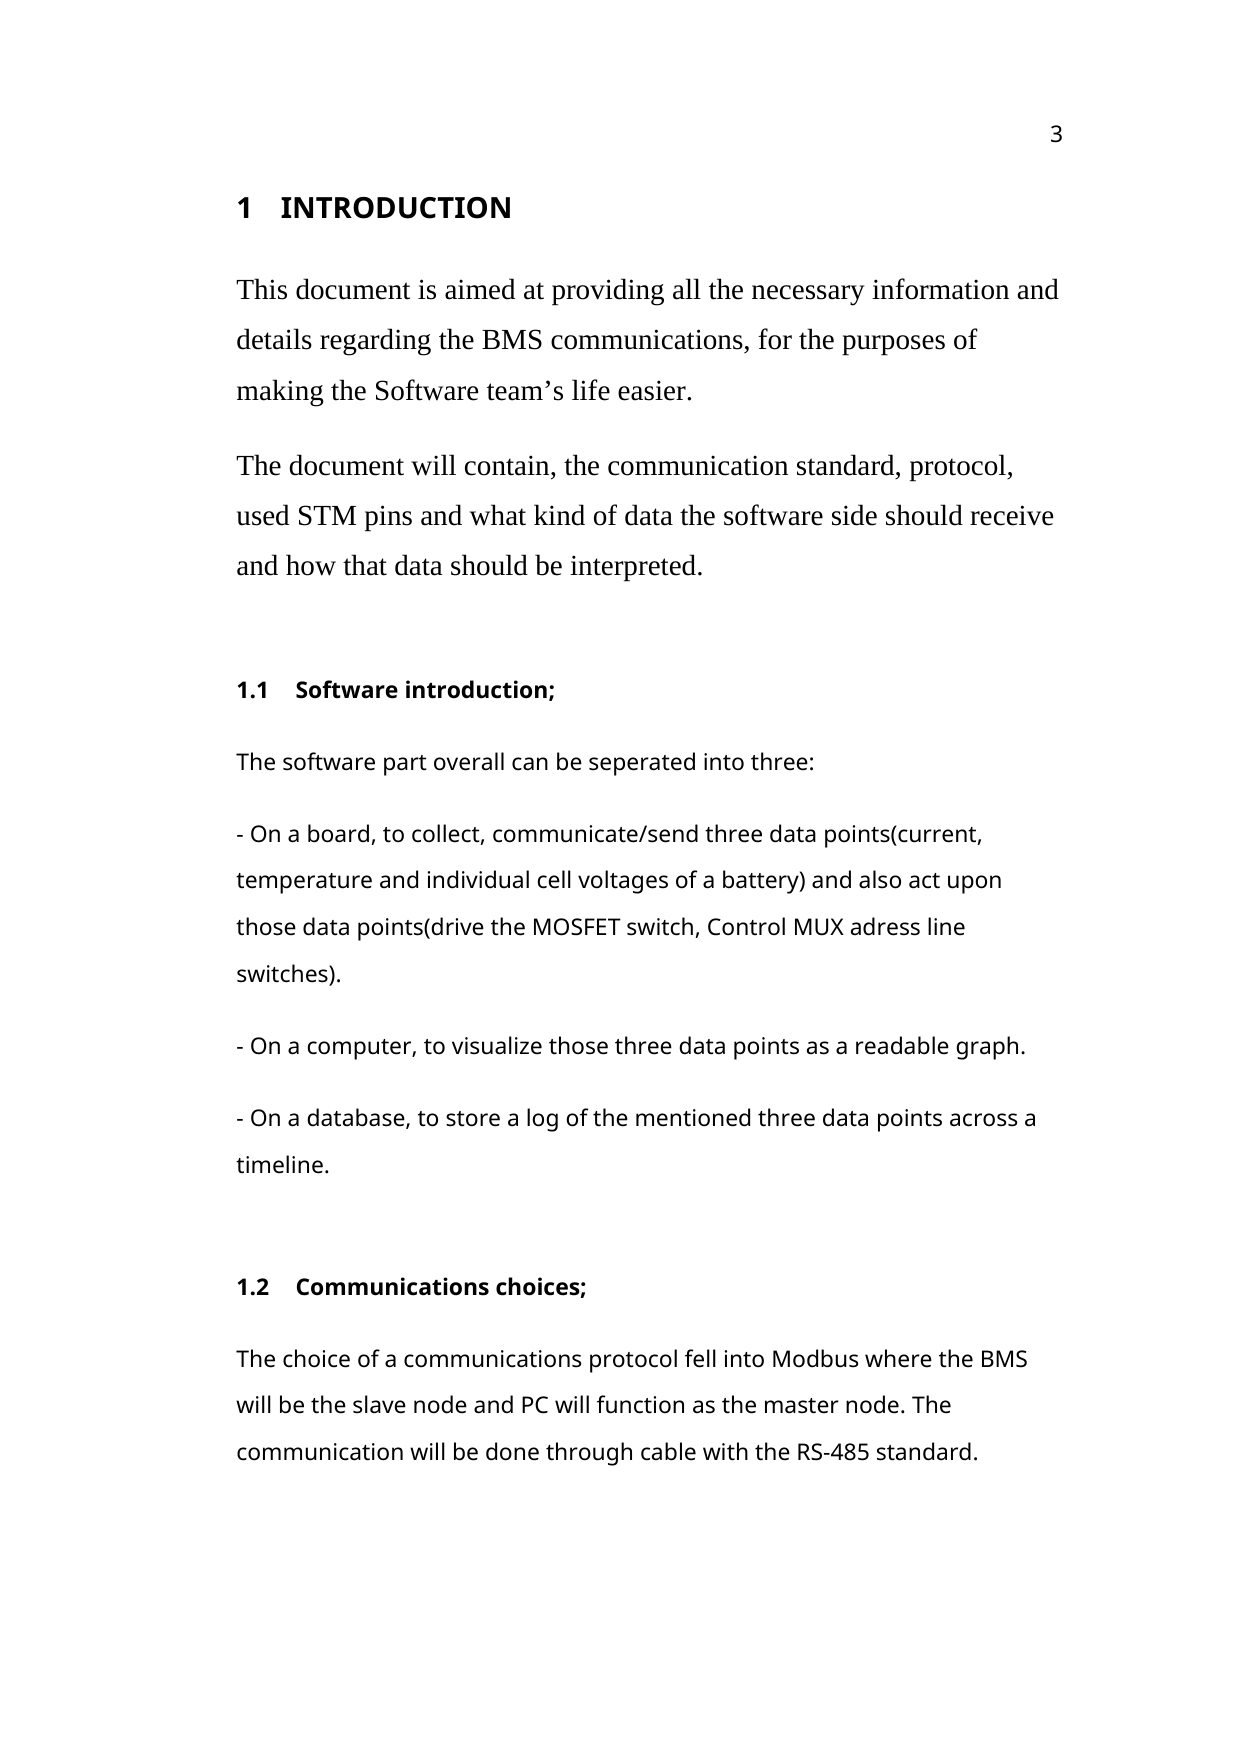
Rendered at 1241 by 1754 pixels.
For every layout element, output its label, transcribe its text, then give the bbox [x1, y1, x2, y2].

text - On a board, to collect, communicate/send three data points(current, temperature and individual cell voltages of a battery) and also act upon those data points(drive the MOSFET switch, Control MUX adress line switches). [236, 818, 1063, 989]
text The software part overall can be seperated into three: [236, 746, 1063, 777]
text - On a database, to store a log of the mentioned three data points across a timeline. [236, 1102, 1063, 1180]
text The document will contain, the communication standard, protocol, used STM pins and what kind of data the software side should receive and how that data should be interpreted. [236, 448, 1063, 582]
text This document is aimed at providing all the necessary information and details regarding the BMS communications, for the purposes of making the Software team’s life easier. [236, 272, 1063, 406]
text The choice of a communications protocol fell into Modbus where the BMS will be the slave node and PC will function as the master node. The communication will be done through cable with the RS-485 standard. [236, 1343, 1063, 1468]
subtitle Software introduction; [236, 674, 1063, 705]
text - On a computer, to visualize those three data points as a readable graph. [236, 1030, 1063, 1061]
subtitle Communications choices; [236, 1271, 1063, 1302]
subtitle Introduction [236, 187, 1063, 227]
